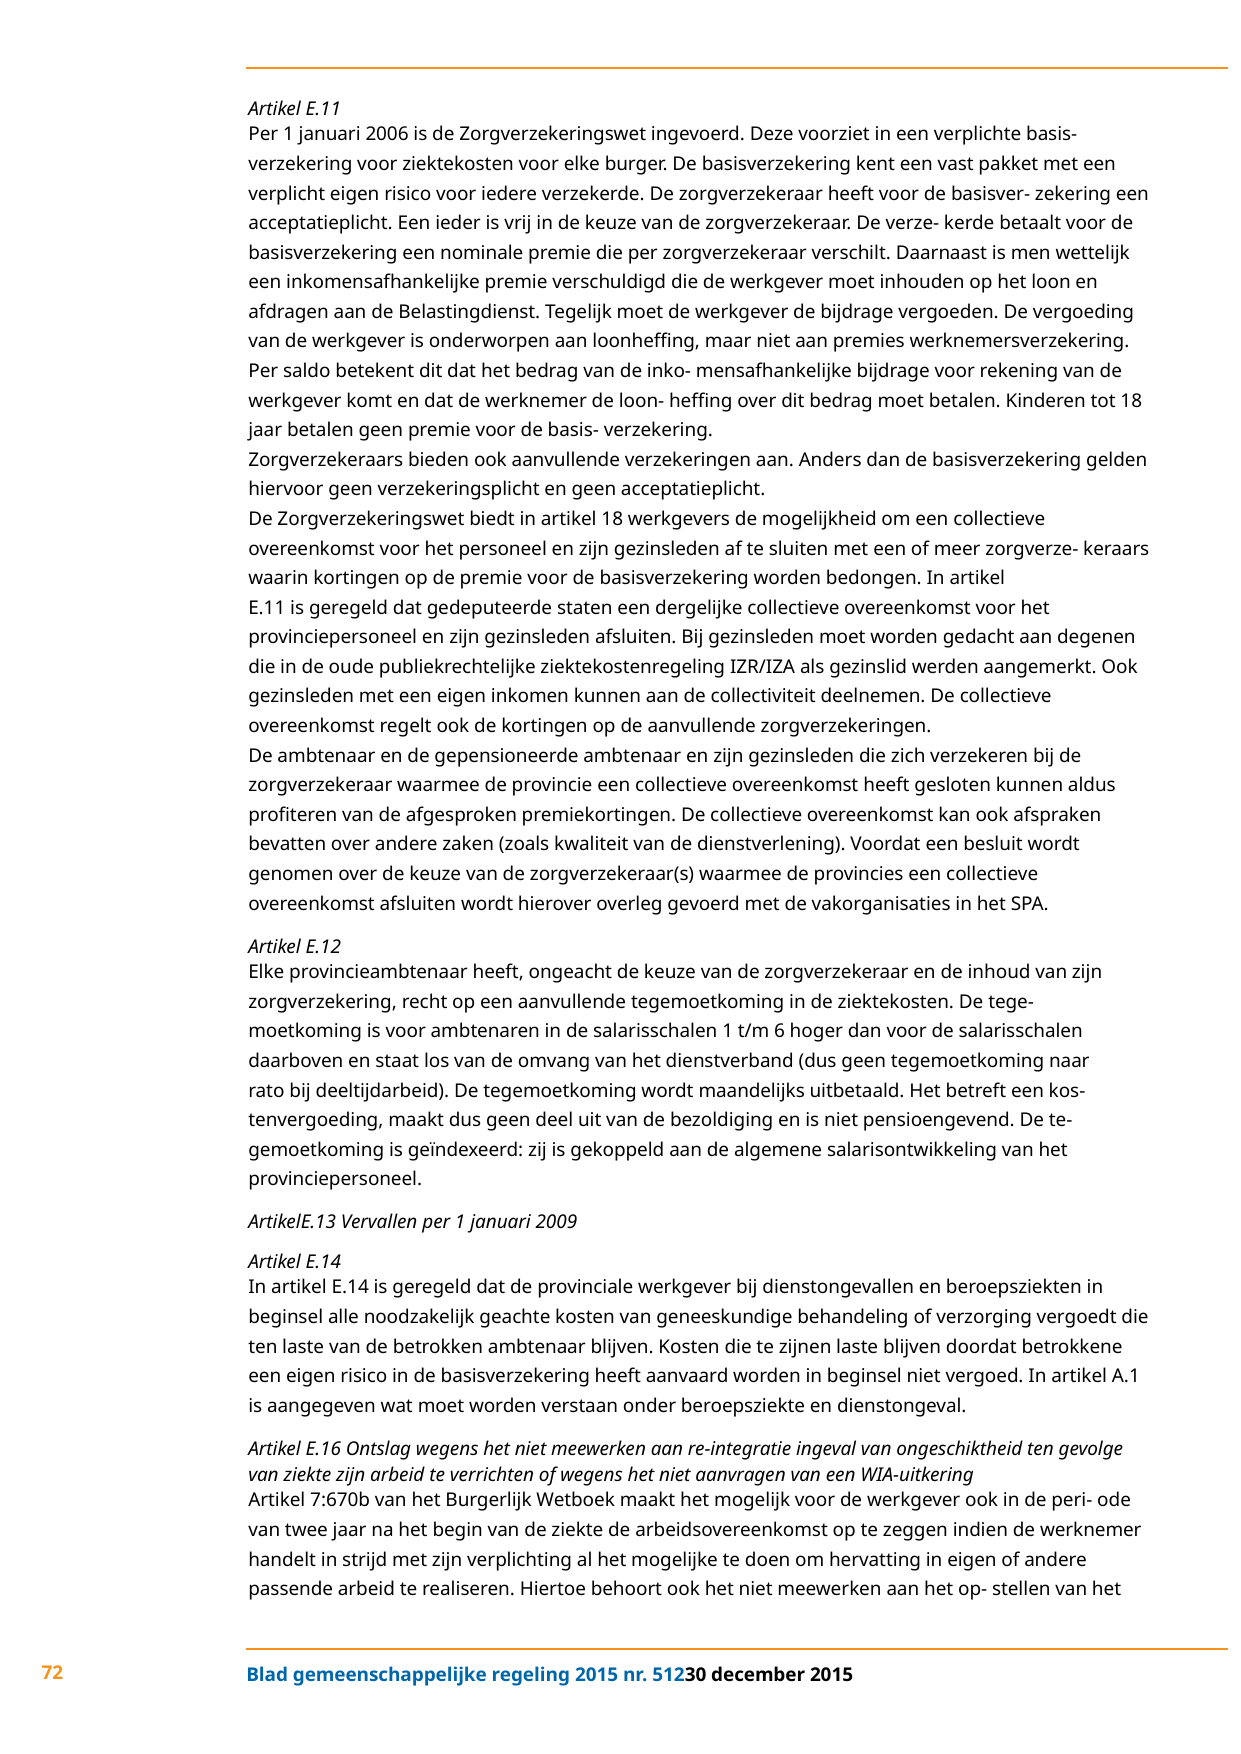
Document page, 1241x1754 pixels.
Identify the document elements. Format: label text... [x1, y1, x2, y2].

text E.11 is geregeld dat gedeputeerde staten een dergelijke collectieve overeenkomst voor het provinciepersoneel en zijn gezinsleden afsluiten. Bij gezinsleden moet worden gedacht aan degenen die in de oude publiekrechtelijke ziektekostenregeling IZR/IZA als gezinslid werden aangemerkt. Ook gezinsleden met een eigen inkomen kunnen aan de collectiviteit deelnemen. De collectieve overeenkomst regelt ook de kortingen op de aanvullende zorgverzekeringen. [248, 594, 1152, 738]
text ArtikelE.13 Vervallen per 1 januari 2009 [248, 1209, 1152, 1234]
text De Zorgverzekeringswet biedt in artikel 18 werkgevers de mogelijkheid om een collectieve overeenkomst voor het personeel en zijn gezinsleden af te sluiten met een of meer zorgverze- keraars waarin kortingen op de premie voor de basisverzekering worden bedongen. In artikel [248, 505, 1152, 590]
text Artikel E.16 Ontslag wegens het niet meewerken aan re-integratie ingeval van ongeschiktheid ten gevolge van ziekte zijn arbeid te verrichten of wegens het niet aanvragen van een WIA-uitkering [248, 1435, 1152, 1487]
text rato bij deeltijdarbeid). De tegemoetkoming wordt maandelijks uitbetaald. Het betreft een kos- tenvergoeding, maakt dus geen deel uit van de bezoldiging en is niet pensioengevend. De te- gemoetkoming is geïndexeerd: zij is gekoppeld aan de algemene salarisontwikkeling van het provinciepersoneel. [248, 1077, 1152, 1191]
text Per 1 januari 2006 is de Zorgverzekeringswet ingevoerd. Deze voorziet in een verplichte basis- verzekering voor ziektekosten voor elke burger. De basisverzekering kent een vast pakket met een verplicht eigen risico voor iedere verzekerde. De zorgverzekeraar heeft voor de basisver- zekering een acceptatieplicht. Een ieder is vrij in de keuze van de zorgverzekeraar. De verze- kerde betaalt voor de basisverzekering een nominale premie die per zorgverzekeraar verschilt. Daarnaast is men wettelijk een inkomensafhankelijke premie verschuldigd die de werkgever moet inhouden op het loon en afdragen aan de Belastingdienst. Tegelijk moet de werkgever de bijdrage vergoeden. De vergoeding van de werkgever is onderworpen aan loonheffing, maar niet aan premies werknemersverzekering. Per saldo betekent dit dat het bedrag van de inko- mensafhankelijke bijdrage voor rekening van de werkgever komt en dat de werknemer de loon- heffing over dit bedrag moet betalen. Kinderen tot 18 jaar betalen geen premie voor de basis- verzekering. [248, 121, 1152, 442]
text De ambtenaar en de gepensioneerde ambtenaar en zijn gezinsleden die zich verzekeren bij de zorgverzekeraar waarmee de provincie een collectieve overeenkomst heeft gesloten kunnen aldus profiteren van de afgesproken premiekortingen. De collectieve overeenkomst kan ook afspraken bevatten over andere zaken (zoals kwaliteit van de dienstverlening). Voordat een besluit wordt genomen over de keuze van de zorgverzekeraar(s) waarmee de provincies een collectieve overeenkomst afsluiten wordt hierover overleg gevoerd met de vakorganisaties in het SPA. [248, 742, 1152, 915]
text Artikel E.11 [248, 95, 1152, 121]
text Artikel 7:670b van het Burgerlijk Wetboek maakt het mogelijk voor de werkgever ook in de peri- ode van twee jaar na het begin van de ziekte de arbeidsovereenkomst op te zeggen indien de werknemer handelt in strijd met zijn verplichting al het mogelijke te doen om hervatting in eigen of andere passende arbeid te realiseren. Hiertoe behoort ook het niet meewerken aan het op- stellen van het [248, 1487, 1152, 1601]
picture [41, 47, 231, 172]
text Artikel E.14 [248, 1248, 1152, 1274]
text Elke provincieambtenaar heeft, ongeacht de keuze van de zorgverzekeraar en de inhoud van zijn zorgverzekering, recht op een aanvullende tegemoetkoming in de ziektekosten. De tege- moetkoming is voor ambtenaren in de salarisschalen 1 t/m 6 hoger dan voor de salarisschalen daarboven en staat los van de omvang van het dienstverband (dus geen tegemoetkoming naar [248, 958, 1152, 1073]
text Artikel E.12 [248, 933, 1152, 958]
text In artikel E.14 is geregeld dat de provinciale werkgever bij dienstongevallen en beroepsziekten in beginsel alle noodzakelijk geachte kosten van geneeskundige behandeling of verzorging vergoedt die ten laste van de betrokken ambtenaar blijven. Kosten die te zijnen laste blijven doordat betrokkene een eigen risico in de basisverzekering heeft aanvaard worden in beginsel niet vergoed. In artikel A.1 is aangegeven wat moet worden verstaan onder beroepsziekte en dienstongeval. [248, 1274, 1152, 1418]
text Zorgverzekeraars bieden ook aanvullende verzekeringen aan. Anders dan de basisverzekering gelden hiervoor geen verzekeringsplicht en geen acceptatieplicht. [248, 446, 1152, 501]
